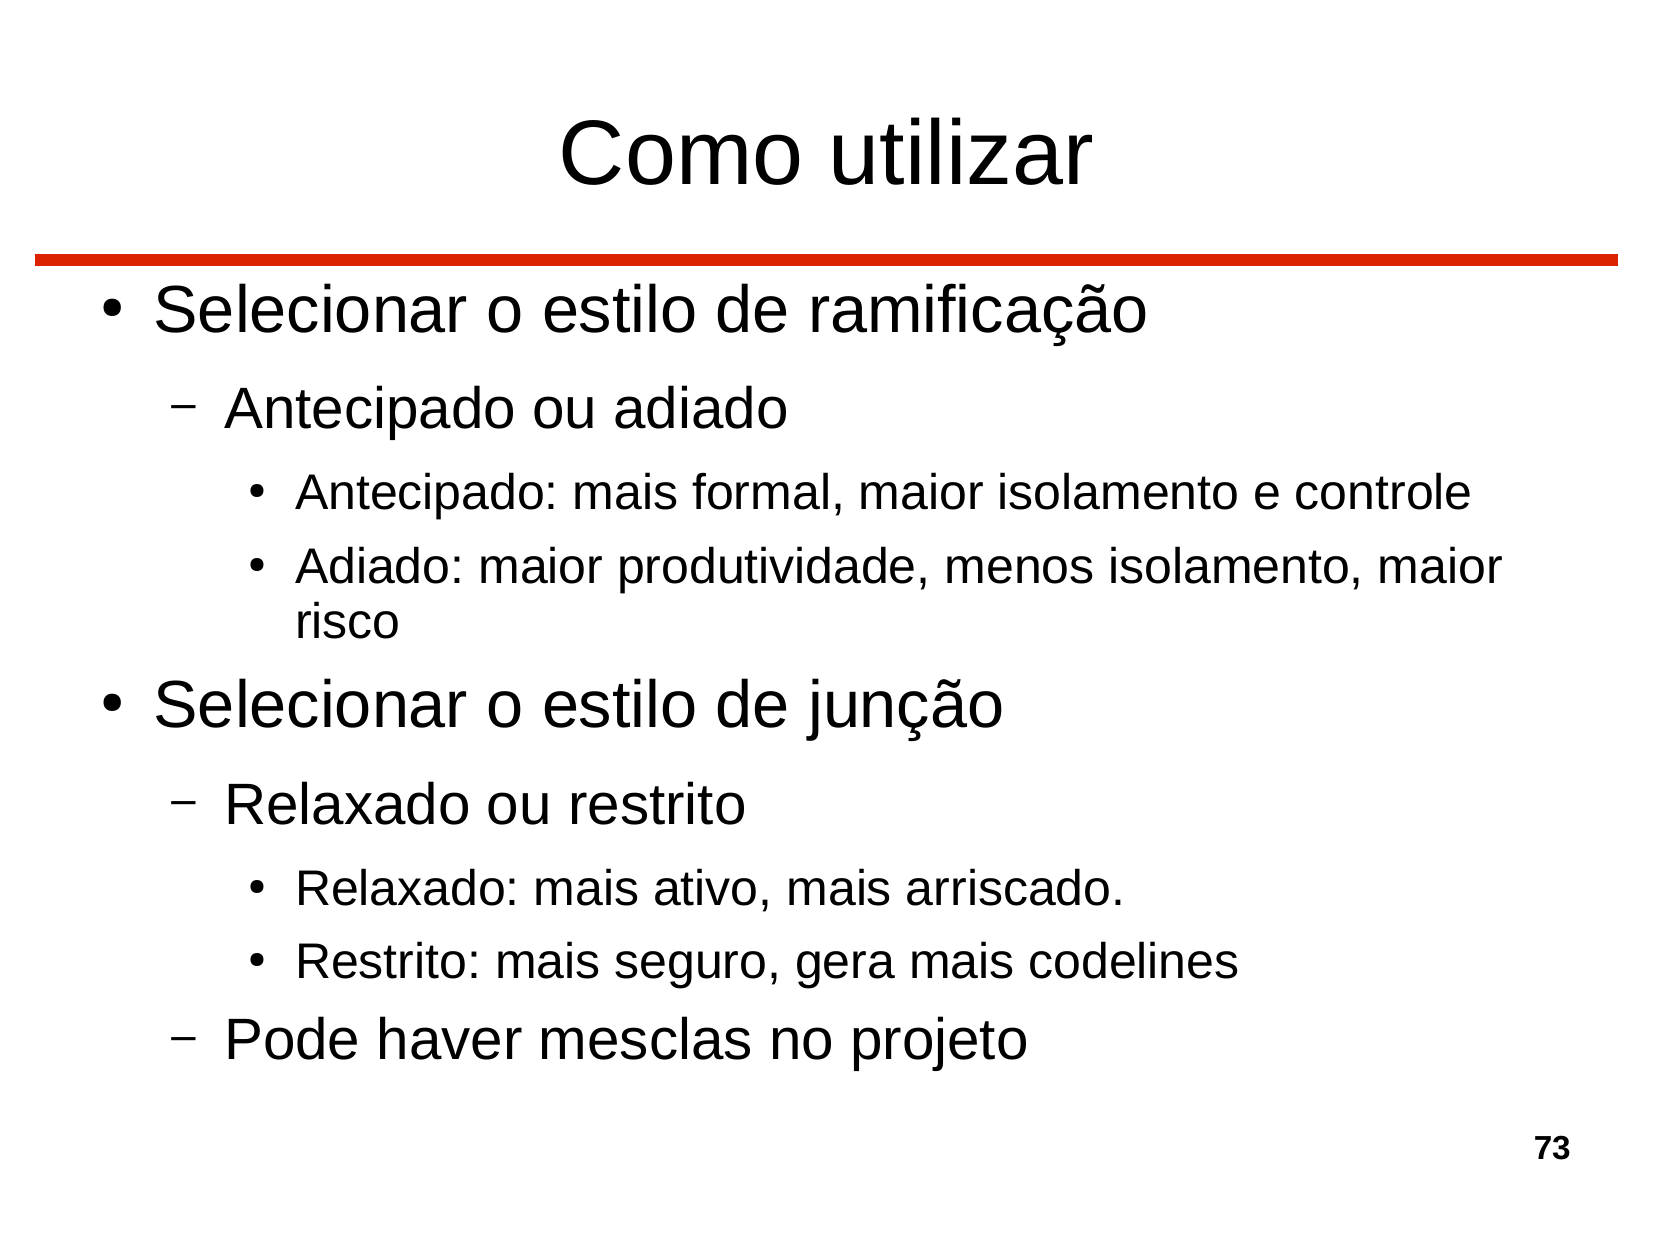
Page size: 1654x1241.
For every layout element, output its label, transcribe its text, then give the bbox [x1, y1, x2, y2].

list Selecionar o estilo de ramificação Antecipado ou adiado Antecipado: mais formal, maior isolamento e controle Adiado: maior produtividade, menos isolamento, maior risco Selecionar o estilo de junção Relaxado ou restrito Relaxado: mais ativo, mais arriscado. Restrito: mais seguro, gera mais codelines Pode haver mesclas no projeto [82, 271, 1571, 1111]
title Como utilizar [82, 49, 1571, 257]
